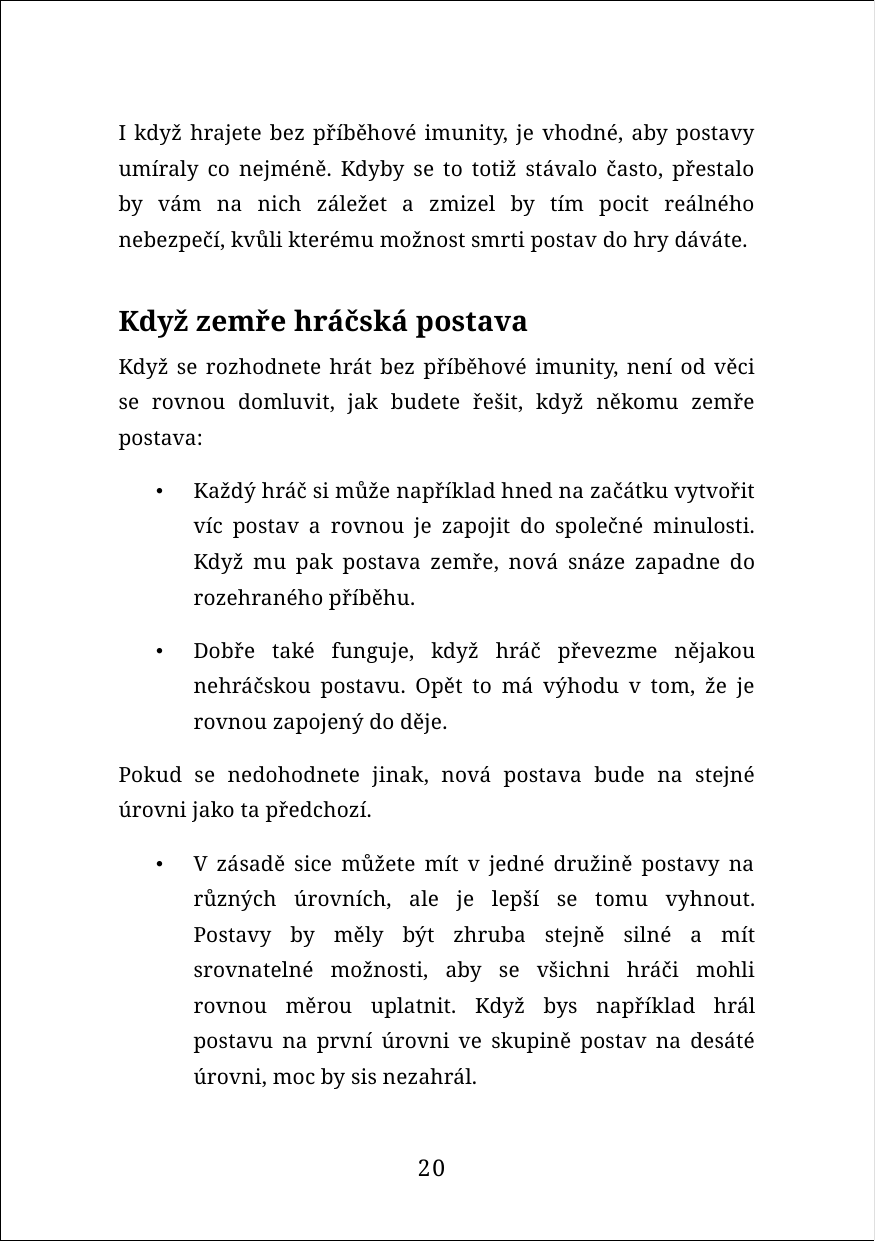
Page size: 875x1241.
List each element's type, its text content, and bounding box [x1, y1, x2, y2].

text I když hrajete bez příběhové imunity, je vhodné, aby postavy umíraly co nejméně. Kdyby se to totiž stávalo často, přestalo by vám na nich záležet a zmizel by tím pocit reálného nebezpečí, kvůli kterému možnost smrti postav do hry dáváte. [118, 118, 756, 253]
text Když se rozhodnete hrát bez příběhové imunity, není od věci se rovnou domluvit, jak budete řešit, když někomu zemře postava: [118, 352, 756, 451]
text Pokud se nedohodnete jinak, nová postava bude na stejné úrovni jako ta předchozí. [118, 760, 756, 824]
list Dobře také funguje, když hráč převezme nějakou nehráčskou postavu. Opět to má výhodu v tom, že je rovnou zapojený do děje. [156, 636, 756, 735]
list Každý hráč si může například hned na začátku vytvořit víc postav a rovnou je zapojit do společné minulosti. Když mu pak postava zemře, nová snáze zapadne do rozehraného příběhu. [156, 476, 756, 611]
subtitle Když zemře hráčská postava [118, 302, 756, 340]
list V zásadě sice můžete mít v jedné družině postavy na různých úrovních, ale je lepší se tomu vyhnout. Postavy by měly být zhruba stejně silné a mít srovnatelné možnosti, aby se všichni hráči mohli rovnou měrou uplatnit. Když bys například hrál postavu na první úrovni ve skupině postav na desáté úrovni, moc by sis nezahrál. [156, 849, 756, 1090]
